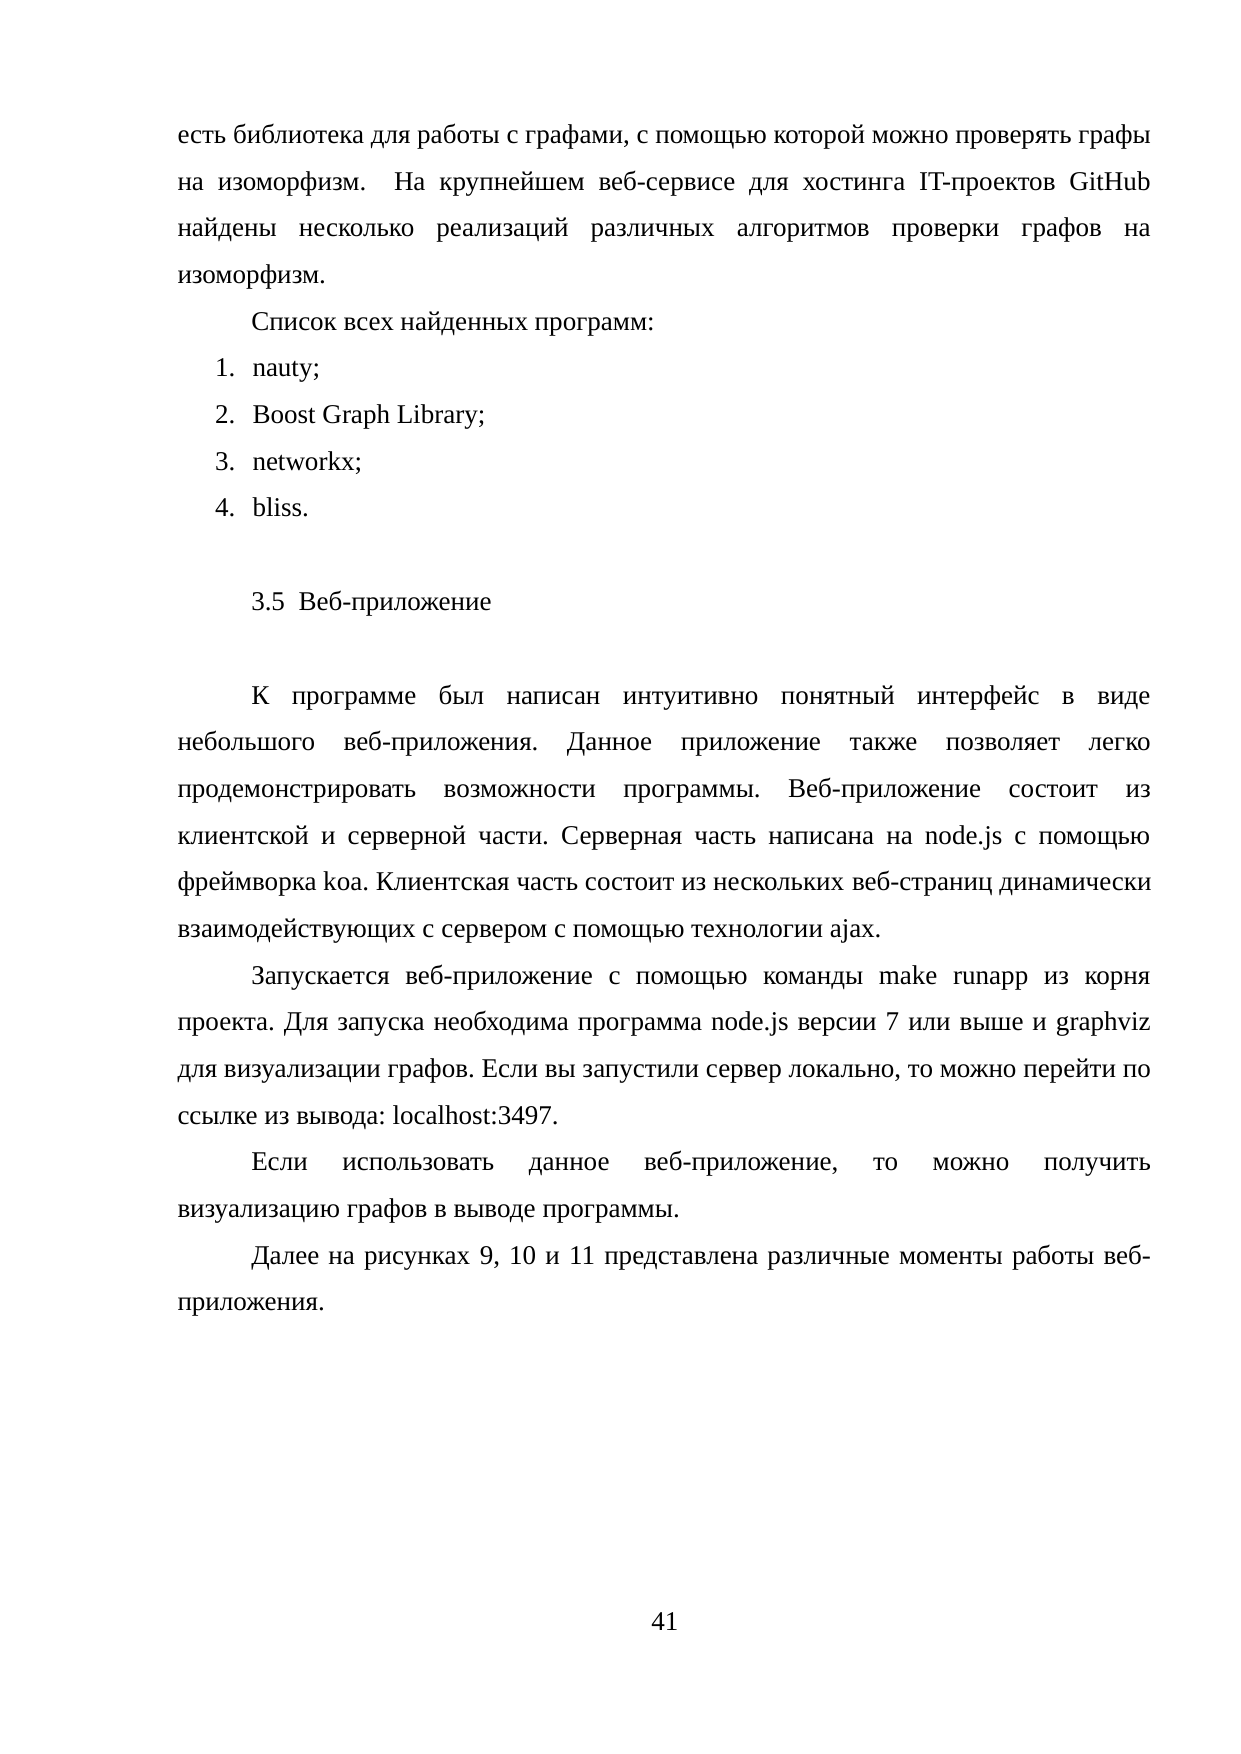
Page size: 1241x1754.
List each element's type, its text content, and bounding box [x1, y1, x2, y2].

text Если использовать данное веб-приложение, то можно получить визуализацию графов в выводе программы. [177, 1145, 1152, 1223]
text Далее на рисунках 9, 10 и 11 представлена различные моменты работы веб-приложения. [177, 1239, 1152, 1317]
text К программе был написан интуитивно понятный интерфейс в виде небольшого веб-приложения. Данное приложение также позволяет легко продемонстрировать возможности программы. Веб-приложение состоит из клиентской и серверной части. Серверная часть написана на node.js с помощью фреймворка koa. Клиентская часть состоит из нескольких веб-страниц динамически взаимодействующих с сервером с помощью технологии ajax. [177, 679, 1152, 943]
list nauty; [215, 351, 1152, 383]
text есть библиотека для работы с графами, с помощью которой можно проверять графы на изоморфизм. На крупнейшем веб-сервисе для хостинга IT-проектов GitHub найдены несколько реализаций различных алгоритмов проверки графов на изоморфизм. [177, 118, 1152, 289]
text Список всех найденных программ: [177, 305, 1152, 336]
list networkx; [215, 445, 1152, 476]
list Boost Graph Library; [215, 398, 1152, 429]
text Запускается веб-приложение с помощью команды make runapp из корня проекта. Для запуска необходима программа node.js версии 7 или выше и graphviz для визуализации графов. Если вы запустили сервер локально, то можно перейти по ссылке из вывода: localhost:3497. [177, 959, 1152, 1130]
list bliss. [215, 491, 1152, 523]
subtitle Веб-приложение [177, 585, 1152, 616]
